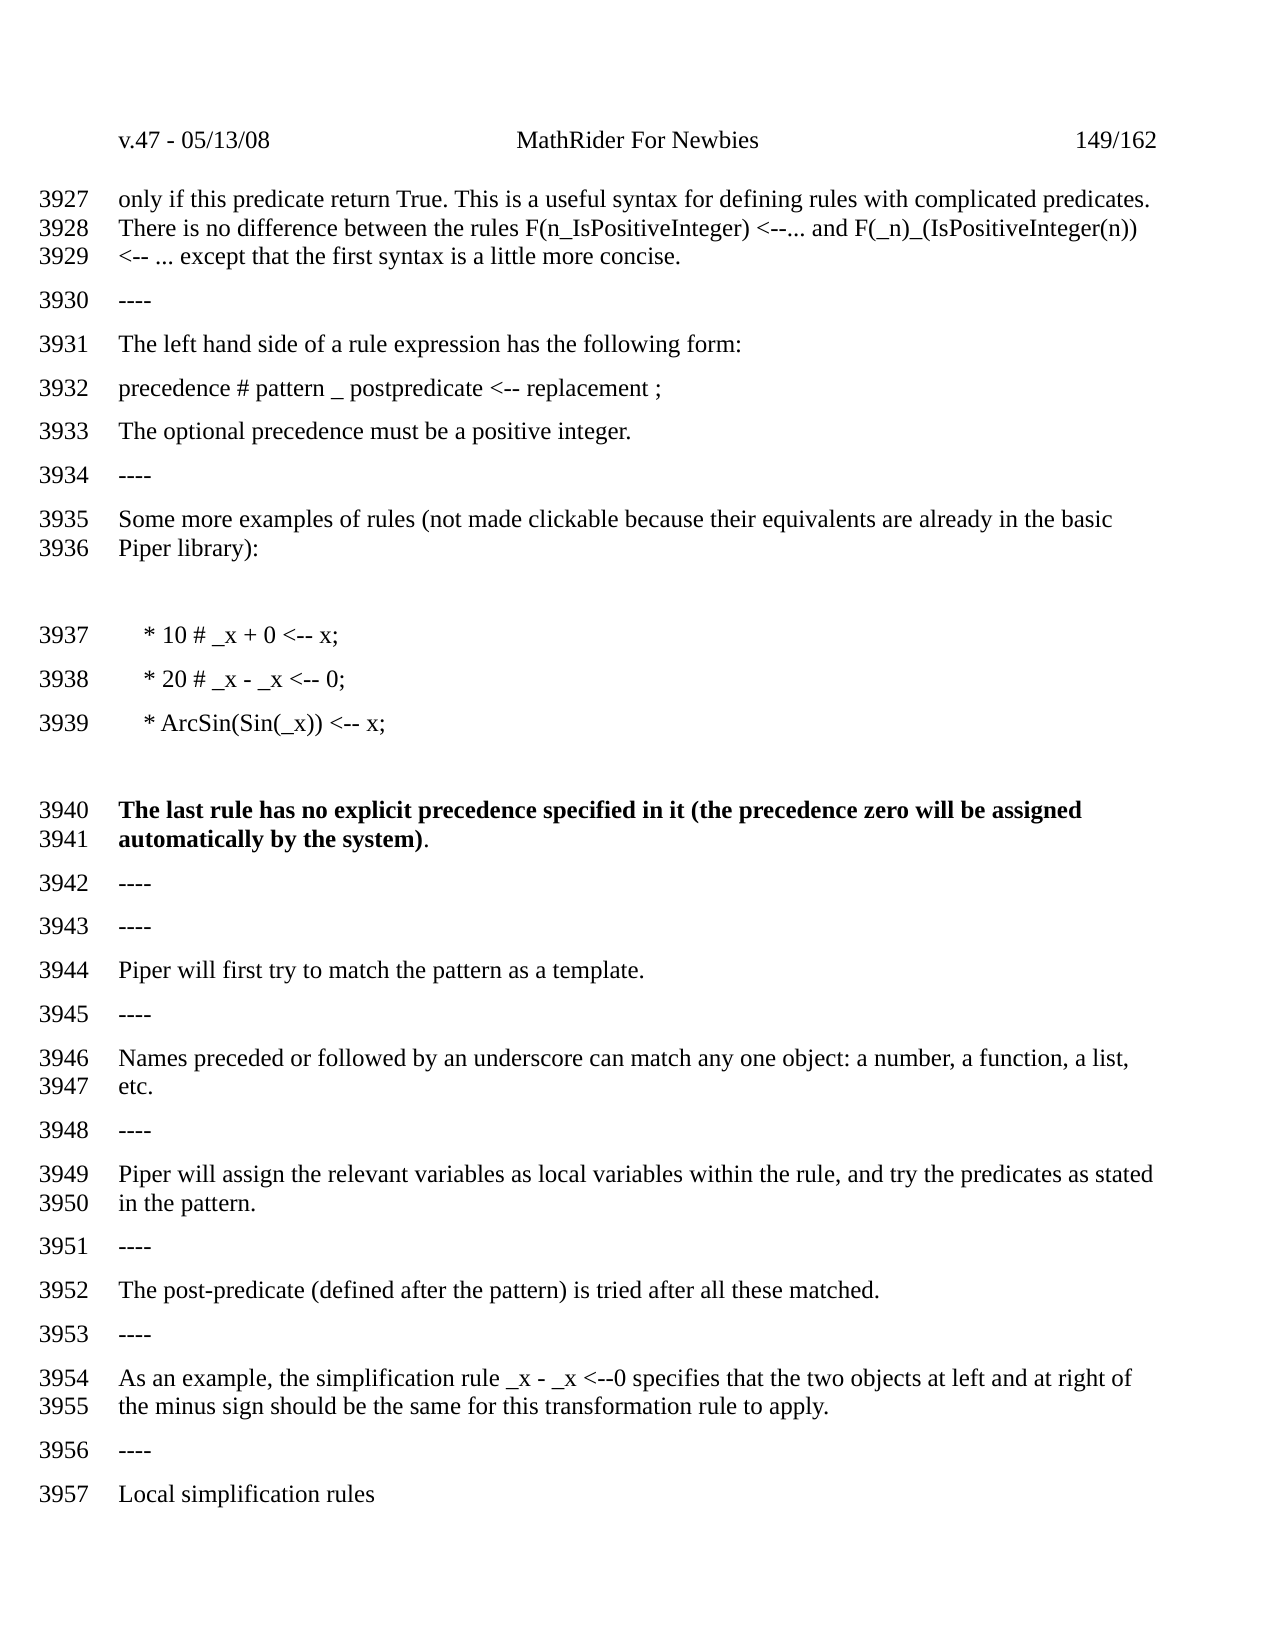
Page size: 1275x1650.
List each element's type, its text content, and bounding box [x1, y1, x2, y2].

text precedence # pattern _ postpredicate <-- replacement ; [118, 373, 1157, 401]
text As an example, the simplification rule _x - _x <--0 specifies that the two objects at left and at right of the minus sign should be the same for this transformation rule to apply. [118, 1363, 1157, 1420]
text ---- [118, 285, 1157, 314]
text ---- [118, 1319, 1157, 1348]
text ---- [118, 1435, 1157, 1464]
text The optional precedence must be a positive integer. [118, 416, 1157, 445]
text ---- [118, 868, 1157, 896]
text only if this predicate return True. This is a useful syntax for defining rules with complicated predicates. There is no difference between the rules F(n_IsPositiveInteger) <--... and F(_n)_(IsPositiveInteger(n)) <-- ... except that the first syntax is a little more concise. [118, 184, 1157, 270]
text The left hand side of a rule expression has the following form: [118, 329, 1157, 358]
text * ArcSin(Sin(_x)) <-- x; [118, 708, 1157, 736]
text * 20 # _x - _x <-- 0; [118, 664, 1157, 693]
text Piper will first try to match the pattern as a template. [118, 955, 1157, 984]
text Local simplification rules [118, 1479, 1157, 1508]
text ---- [118, 1115, 1157, 1144]
text ---- [118, 999, 1157, 1028]
text ---- [118, 1231, 1157, 1260]
text ---- [118, 460, 1157, 489]
text Piper will assign the relevant variables as local variables within the rule, and try the predicates as stated in the pattern. [118, 1159, 1157, 1216]
text * 10 # _x + 0 <-- x; [118, 620, 1157, 649]
text ---- [118, 911, 1157, 940]
text Some more examples of rules (not made clickable because their equivalents are already in the basic Piper library): [118, 504, 1157, 561]
text Names preceded or followed by an underscore can match any one object: a number, a function, a list, etc. [118, 1043, 1157, 1100]
text The last rule has no explicit precedence specified in it (the precedence zero will be assigned automatically by the system). [118, 795, 1157, 853]
text The post-predicate (defined after the pattern) is tried after all these matched. [118, 1275, 1157, 1304]
